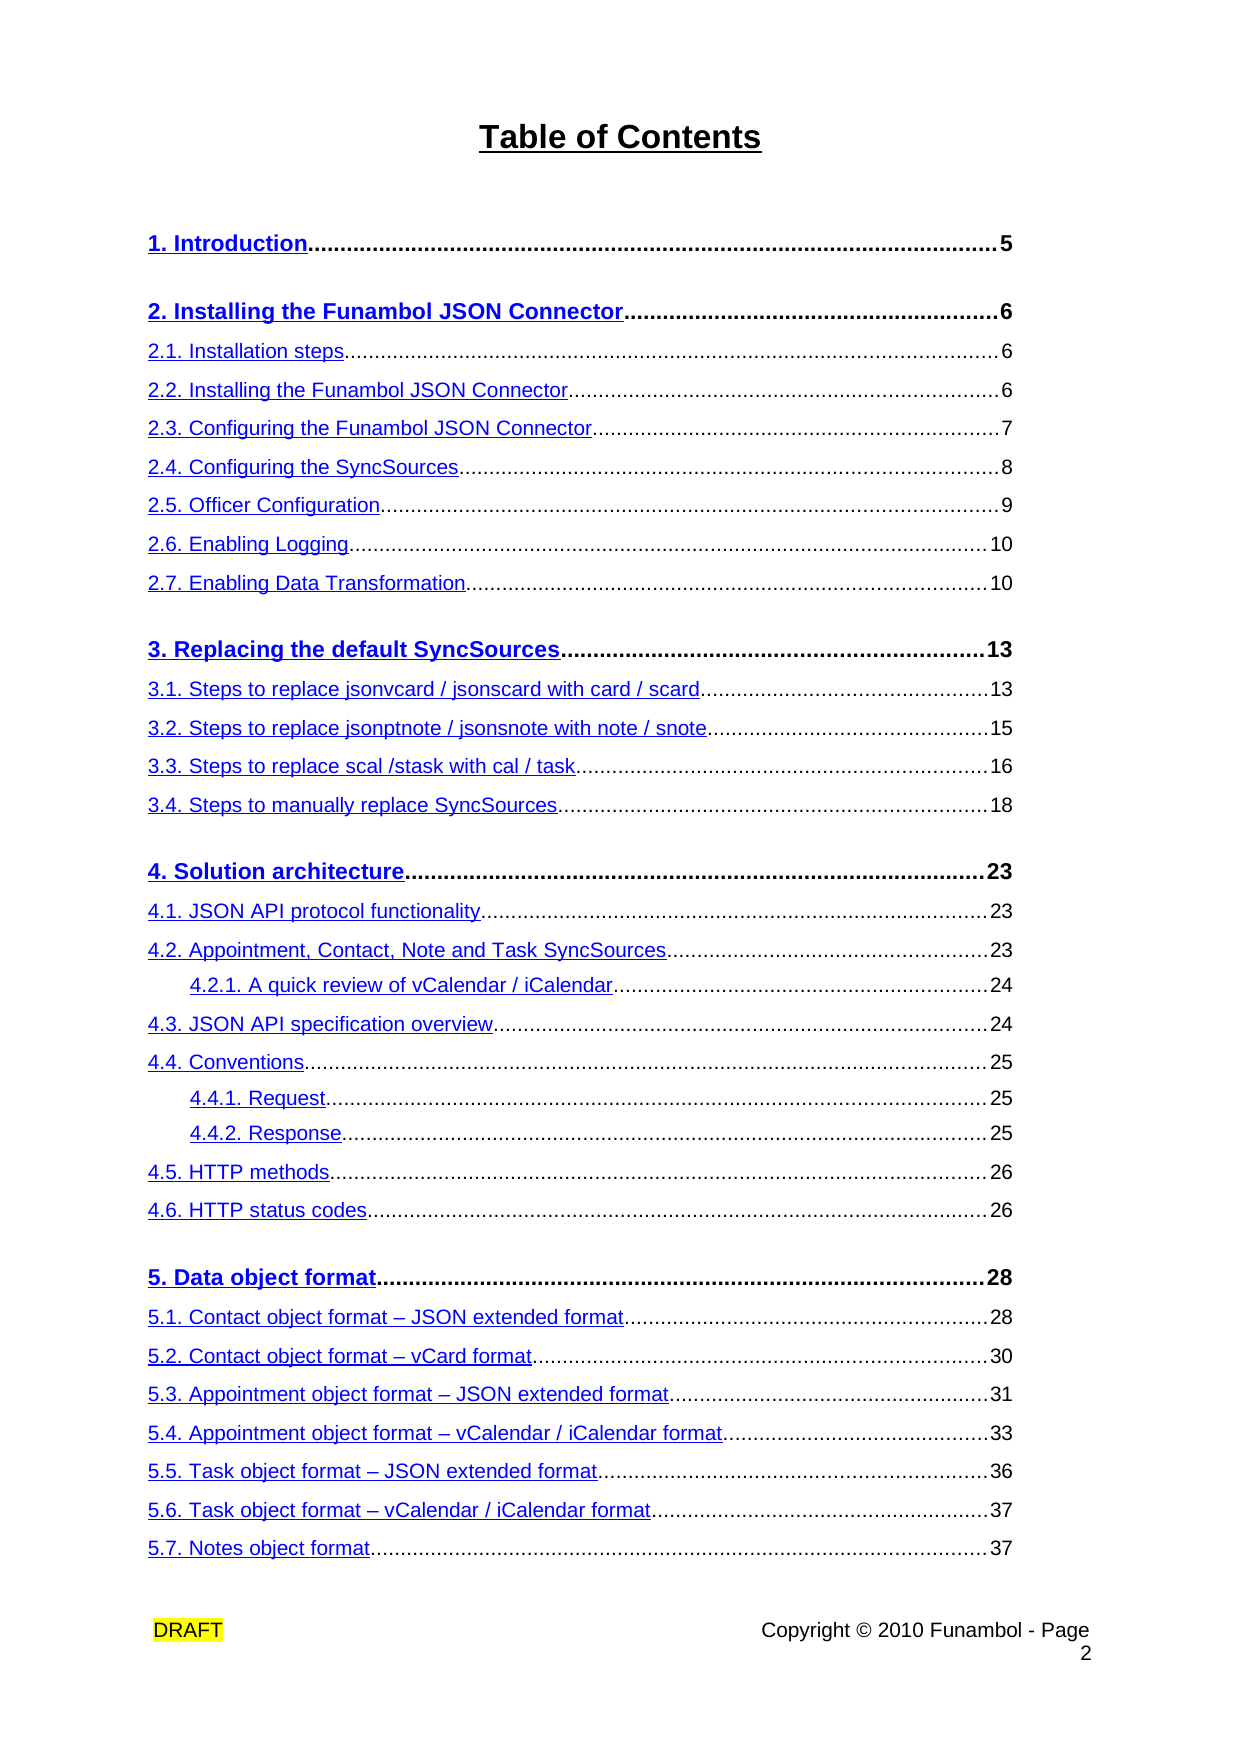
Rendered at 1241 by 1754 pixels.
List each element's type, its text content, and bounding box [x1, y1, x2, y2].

text 4.4.2. Response 25 [189, 1122, 1093, 1145]
text 2. Installing the Funambol JSON Connector 6 [148, 299, 1093, 325]
text 2.6. Enabling Logging 10 [148, 532, 1093, 556]
text 2.3. Configuring the Funambol JSON Connector 7 [148, 417, 1093, 440]
text 5.3. Appointment object format – JSON extended format 31 [148, 1383, 1093, 1406]
subtitle Table of Contents [148, 118, 1093, 156]
text 4.6. HTTP status codes 26 [148, 1199, 1093, 1222]
text 3.1. Steps to replace jsonvcard / jsonscard with card / scard 13 [148, 677, 1093, 701]
text 4.4.1. Request 25 [189, 1086, 1093, 1110]
text 2.1. Installation steps 6 [148, 340, 1093, 363]
text 5.5. Task object format – JSON extended format 36 [148, 1460, 1093, 1483]
text 5.4. Appointment object format – vCalendar / iCalendar format 33 [148, 1421, 1093, 1445]
text 4.5. HTTP methods 26 [148, 1160, 1093, 1184]
text 4.1. JSON API protocol functionality 23 [148, 900, 1093, 923]
text 2.2. Installing the Funambol JSON Connector 6 [148, 378, 1093, 402]
text 3.4. Steps to manually replace SyncSources 18 [148, 793, 1093, 817]
text 2.4. Configuring the SyncSources 8 [148, 455, 1093, 479]
text 4.2.1. A quick review of vCalendar / iCalendar 24 [189, 974, 1093, 997]
text 4.2. Appointment, Contact, Note and Task SyncSources 23 [148, 938, 1093, 962]
text 1. Introduction 5 [148, 231, 1093, 257]
text 2.7. Enabling Data Transformation 10 [148, 571, 1093, 594]
text 5.6. Task object format – vCalendar / iCalendar format 37 [148, 1498, 1093, 1522]
text 2.5. Officer Configuration 9 [148, 494, 1093, 517]
text 4. Solution architecture 23 [148, 859, 1093, 885]
text 4.4. Conventions 25 [148, 1051, 1093, 1074]
text 5. Data object format 28 [148, 1264, 1093, 1291]
text 3.3. Steps to replace scal /stask with cal / task 16 [148, 754, 1093, 778]
text 4.3. JSON API specification overview 24 [148, 1012, 1093, 1036]
text 3. Replacing the default SyncSources 13 [148, 636, 1093, 662]
text 5.7. Notes object format 37 [148, 1537, 1093, 1560]
text 5.1. Contact object format – JSON extended format 28 [148, 1306, 1093, 1329]
text 5.2. Contact object format – vCard format 30 [148, 1344, 1093, 1368]
text 3.2. Steps to replace jsonptnote / jsonsnote with note / snote 15 [148, 716, 1093, 739]
